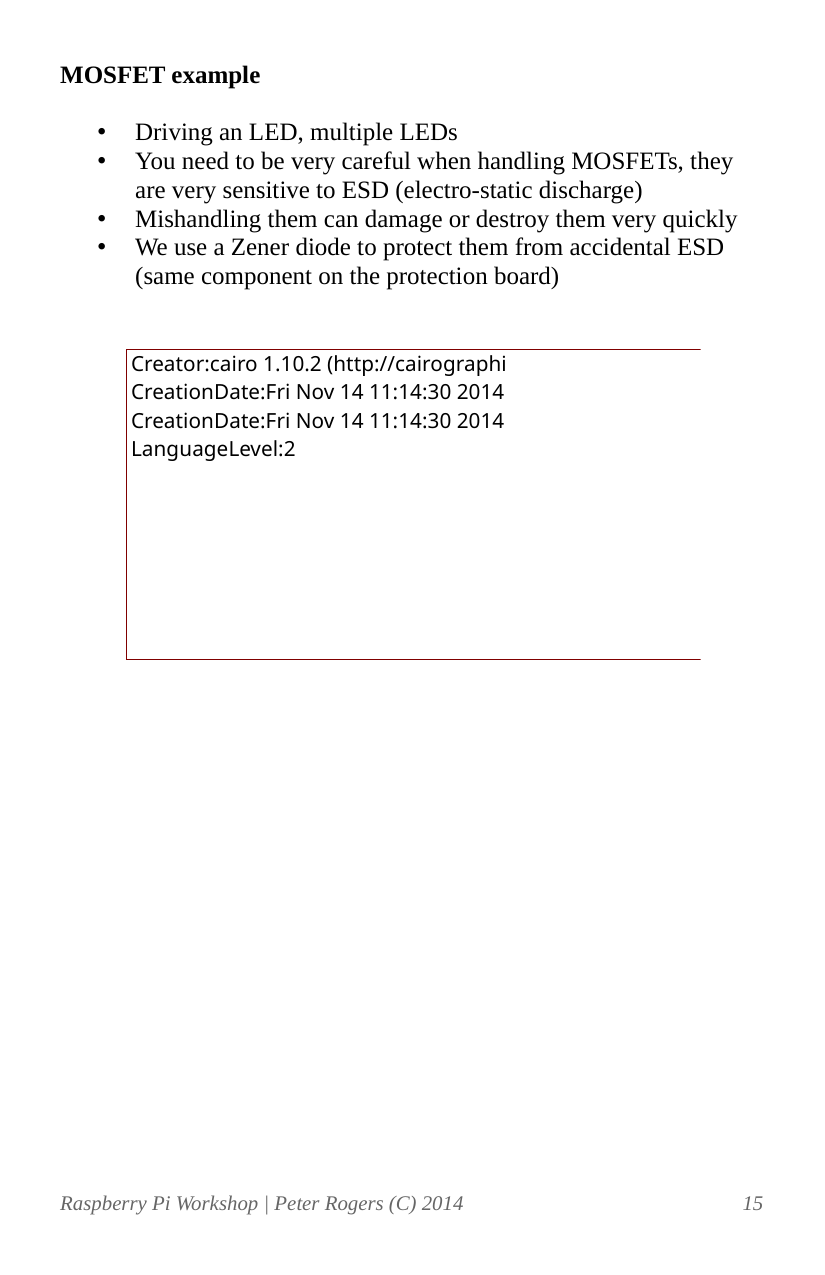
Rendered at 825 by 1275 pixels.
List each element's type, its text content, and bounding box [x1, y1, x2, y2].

list Mishandling them can damage or destroy them very quickly [97, 204, 765, 232]
list We use a Zener diode to protect them from accidental ESD (same component on the protection board) [97, 232, 765, 290]
list You need to be very careful when handling MOSFETs, they are very sensitive to ESD (electro-static discharge) [97, 146, 765, 204]
list Driving an LED, multiple LEDs [97, 117, 765, 146]
text MOSFET example [60, 60, 765, 89]
